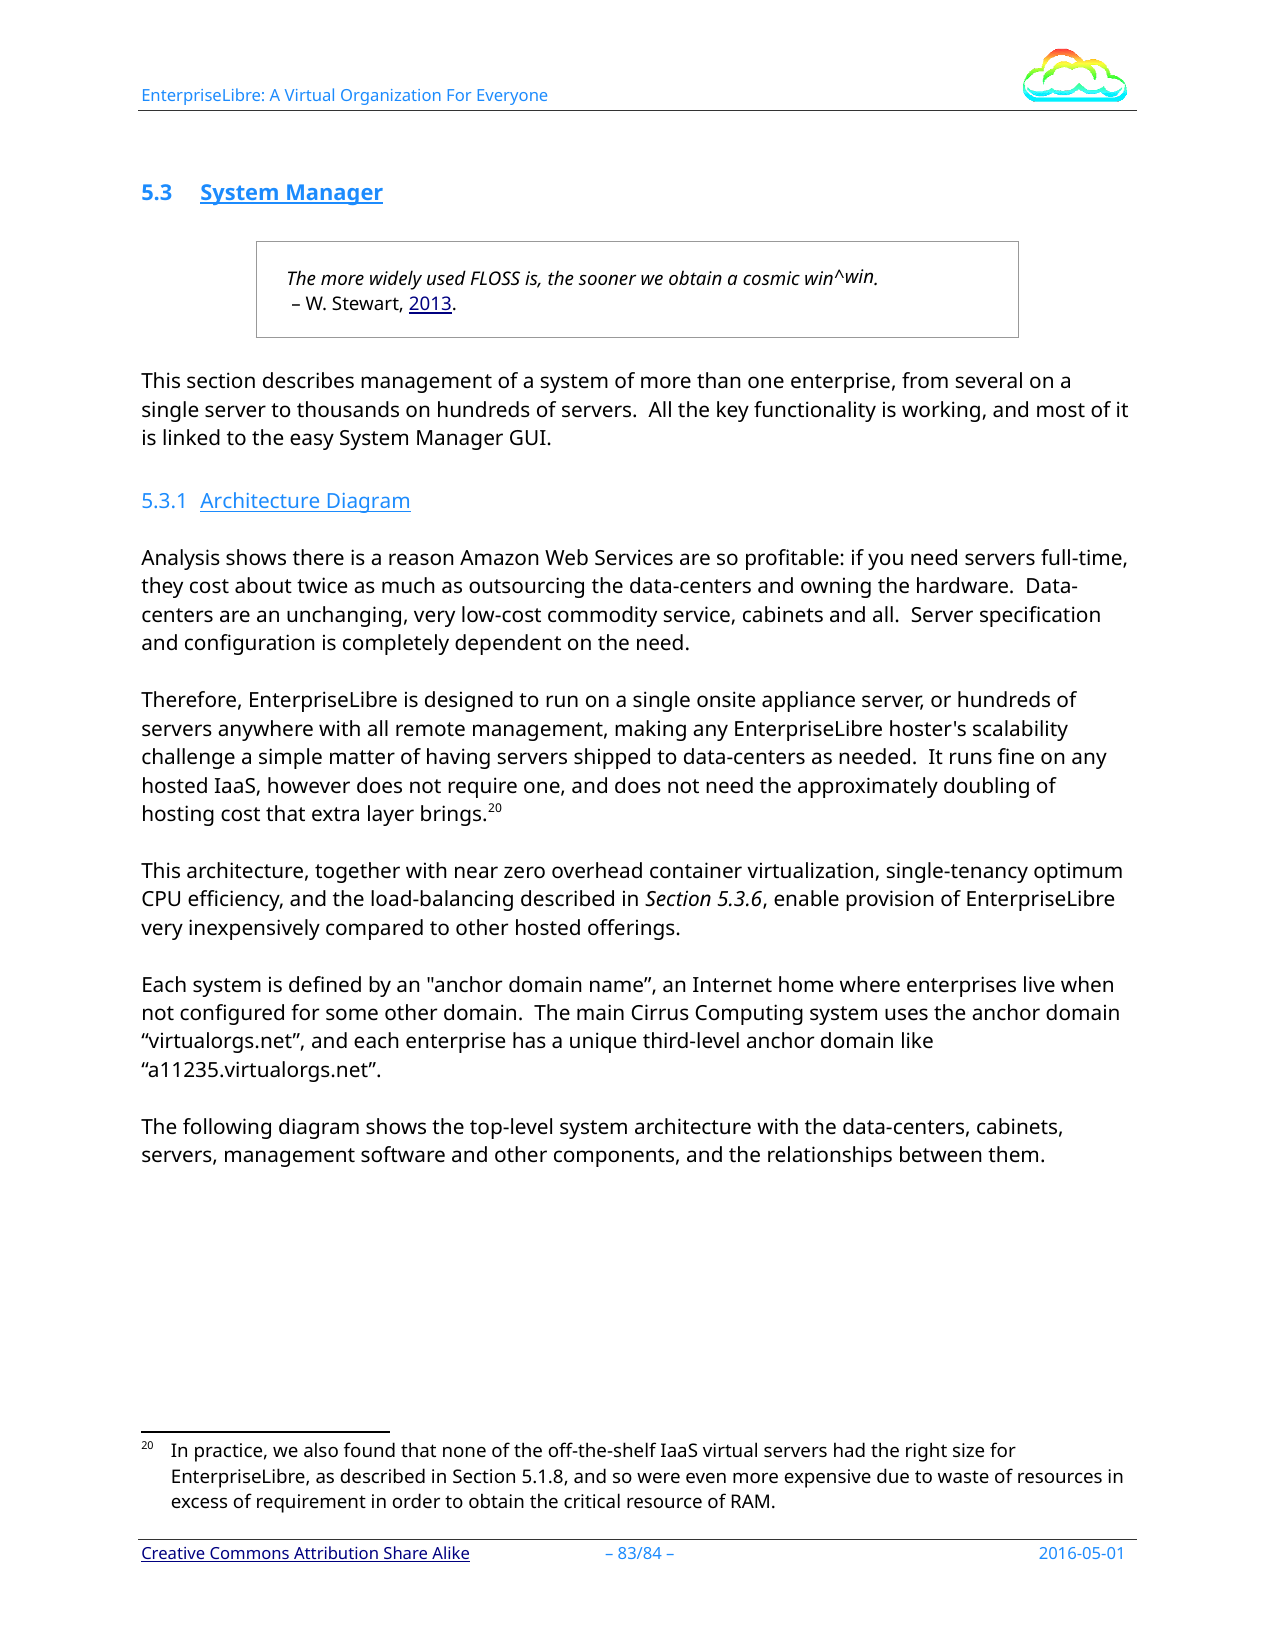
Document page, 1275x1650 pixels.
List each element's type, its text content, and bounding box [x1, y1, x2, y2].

subtitle Architecture Diagram [141, 486, 1134, 515]
text This architecture, together with near zero overhead container virtualization, single-tenancy optimum CPU efficiency, and the load-balancing described in Section 5.3.6, enable provision of EnterpriseLibre very inexpensively compared to other hosted offerings. [141, 856, 1134, 941]
text This section describes management of a system of more than one enterprise, from several on a single server to thousands on hundreds of servers. All the key functionality is working, and most of it is linked to the easy System Manager GUI. [141, 367, 1134, 452]
table_header The more widely used FLOSS is, the sooner we obtain a cosmic win^win. – W. Stewart, 2013. [257, 242, 1018, 337]
text Analysis shows there is a reason Amazon Web Services are so profitable: if you need servers full-time, they cost about twice as much as outsourcing the data-centers and owning the hardware. Data-centers are an unchanging, very low-cost commodity service, cabinets and all. Server specification and configuration is completely dependent on the need. [141, 543, 1134, 657]
text The following diagram shows the top-level system architecture with the data-centers, cabinets, servers, management software and other components, and the relationships between them. [141, 1112, 1134, 1169]
text In practice, we also found that none of the off-the-shelf IaaS virtual servers had the right size for EnterpriseLibre, as described in Section 5.1.8, and so were even more expensive due to waste of resources in excess of requirement in order to obtain the critical resource of RAM. [141, 1438, 1134, 1514]
subtitle System Manager [141, 177, 1134, 206]
text Therefore, EnterpriseLibre is designed to run on a single onsite appliance server, or hundreds of servers anywhere with all remote management, making any EnterpriseLibre hoster's scalability challenge a simple matter of having servers shipped to data-centers as needed. It runs fine on any hosted IaaS, however does not require one, and does not need the approximately doubling of hosting cost that extra layer brings. [141, 685, 1134, 828]
text Each system is defined by an "anchor domain name”, an Internet home where enterprises live when not configured for some other domain. The main Cirrus Computing system uses the anchor domain “virtualorgs.net”, and each enterprise has a unique third-level anchor domain like “a11235.virtualorgs.net”. [141, 970, 1134, 1083]
picture [1022, 47, 1128, 102]
